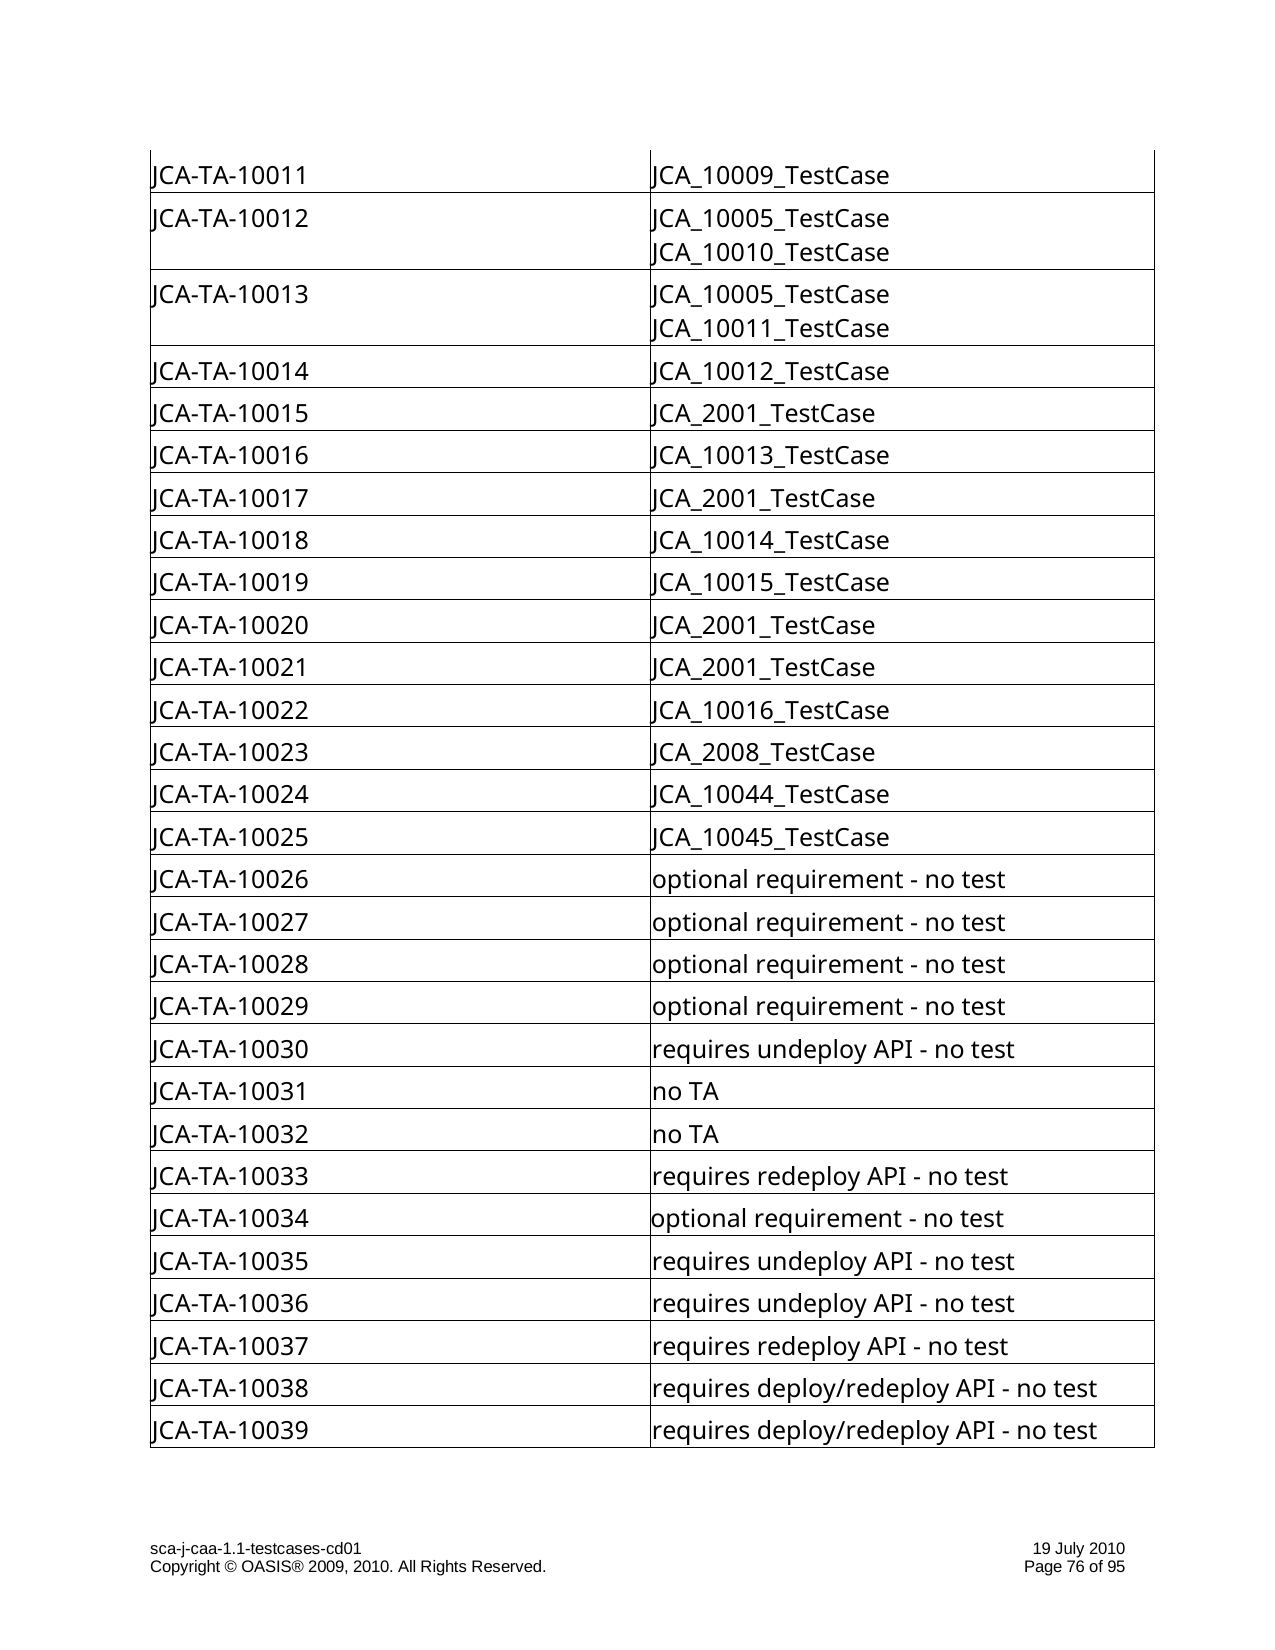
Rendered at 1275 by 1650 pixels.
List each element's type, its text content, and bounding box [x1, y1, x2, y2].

table_cell optional requirement - no test [651, 940, 1154, 981]
table_cell JCA-TA-10023 [151, 727, 650, 769]
table_cell JCA-TA-10028 [151, 940, 650, 981]
table_cell JCA-TA-10037 [151, 1321, 650, 1363]
table_cell JCA_10013_TestCase [651, 431, 1154, 472]
table_cell JCA-TA-10025 [151, 812, 650, 854]
table_cell JCA-TA-10033 [151, 1151, 650, 1193]
table_cell requires undeploy API - no test [651, 1024, 1154, 1066]
table_cell JCA-TA-10013 [151, 270, 650, 345]
table_cell JCA-TA-10026 [151, 855, 650, 896]
table_cell JCA-TA-10021 [151, 643, 650, 684]
table_cell JCA-TA-10035 [151, 1236, 650, 1278]
table_cell JCA_10015_TestCase [651, 558, 1154, 599]
table_cell optional requirement - no test [651, 982, 1154, 1023]
table_cell JCA-TA-10027 [151, 897, 650, 939]
table_cell JCA-TA-10029 [151, 982, 650, 1023]
table_cell JCA-TA-10016 [151, 431, 650, 472]
table_cell JCA_10044_TestCase [651, 770, 1154, 811]
table_cell JCA_10005_TestCase JCA_10011_TestCase [651, 270, 1154, 345]
table_cell JCA-TA-10031 [151, 1067, 650, 1108]
table_cell JCA_10009_TestCase [651, 150, 1154, 192]
table_cell JCA-TA-10019 [151, 558, 650, 599]
table_cell optional requirement - no test [651, 855, 1154, 896]
table_cell JCA_2001_TestCase [651, 473, 1154, 515]
table_cell JCA_10045_TestCase [651, 812, 1154, 854]
table_cell JCA_2001_TestCase [651, 600, 1154, 642]
table_cell JCA-TA-10032 [151, 1109, 650, 1150]
table_cell JCA_2008_TestCase [651, 727, 1154, 769]
table_cell JCA-TA-10011 [151, 150, 650, 192]
table_cell no TA [651, 1109, 1154, 1150]
table_cell JCA-TA-10020 [151, 600, 650, 642]
table_cell JCA-TA-10015 [151, 388, 650, 430]
table_cell requires deploy/redeploy API - no test [651, 1364, 1154, 1405]
table_cell requires redeploy API - no test [651, 1151, 1154, 1193]
table_cell JCA-TA-10024 [151, 770, 650, 811]
table_cell JCA-TA-10030 [151, 1024, 650, 1066]
table_cell JCA-TA-10022 [151, 685, 650, 726]
table_cell JCA_10014_TestCase [651, 516, 1154, 557]
table_cell optional requirement - no test [651, 1194, 1154, 1235]
table_cell requires undeploy API - no test [651, 1279, 1154, 1320]
table_cell JCA-TA-10014 [151, 346, 650, 387]
table_cell JCA_10016_TestCase [651, 685, 1154, 726]
table_cell JCA-TA-10038 [151, 1364, 650, 1405]
table_cell no TA [651, 1067, 1154, 1108]
table_cell JCA_2001_TestCase [651, 388, 1154, 430]
table_cell JCA-TA-10018 [151, 516, 650, 557]
table_cell requires deploy/redeploy API - no test [651, 1406, 1154, 1447]
table_cell optional requirement - no test [651, 897, 1154, 939]
table_cell JCA_2001_TestCase [651, 643, 1154, 684]
table_cell JCA-TA-10017 [151, 473, 650, 515]
table_cell JCA_10012_TestCase [651, 346, 1154, 387]
table_cell JCA-TA-10012 [151, 193, 650, 269]
table_cell requires redeploy API - no test [651, 1321, 1154, 1363]
table_cell JCA_10005_TestCase JCA_10010_TestCase [651, 193, 1154, 269]
table_cell JCA-TA-10036 [151, 1279, 650, 1320]
table_cell requires undeploy API - no test [651, 1236, 1154, 1278]
table_cell JCA-TA-10039 [151, 1406, 650, 1447]
table_cell JCA-TA-10034 [151, 1194, 650, 1235]
